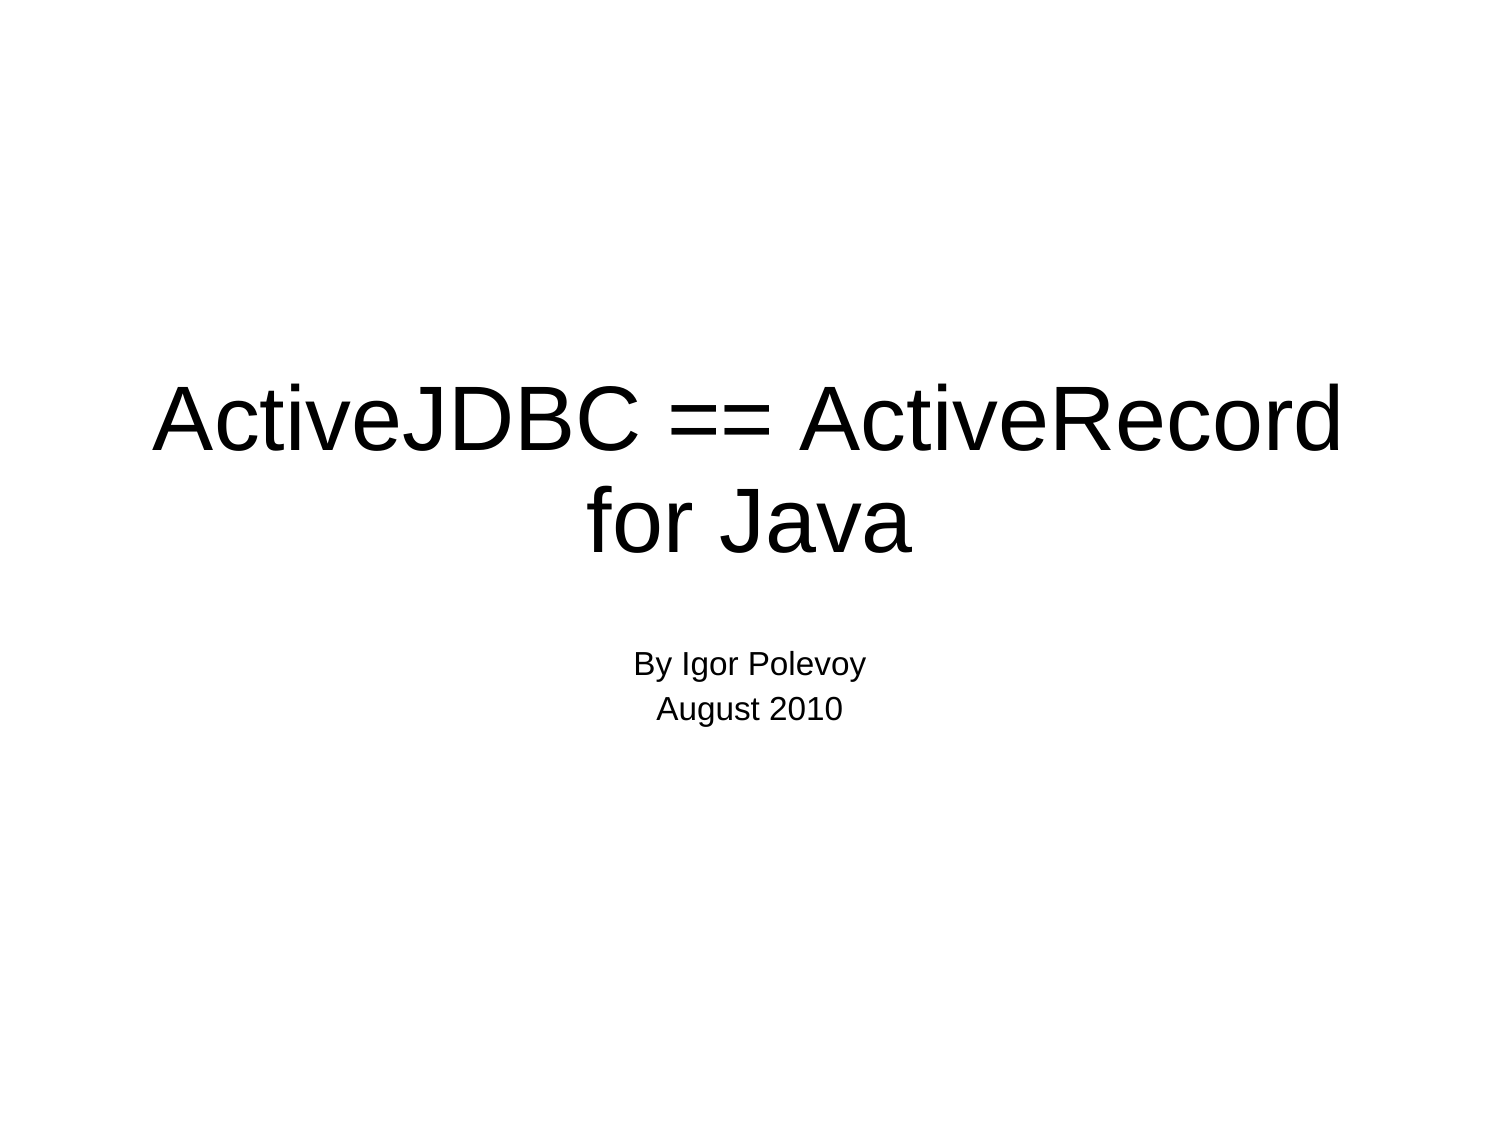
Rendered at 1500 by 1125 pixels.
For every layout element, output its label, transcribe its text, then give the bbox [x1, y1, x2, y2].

subtitle By Igor Polevoy August 2010 [225, 637, 1276, 926]
title ActiveJDBC == ActiveRecord for Java [112, 349, 1388, 591]
